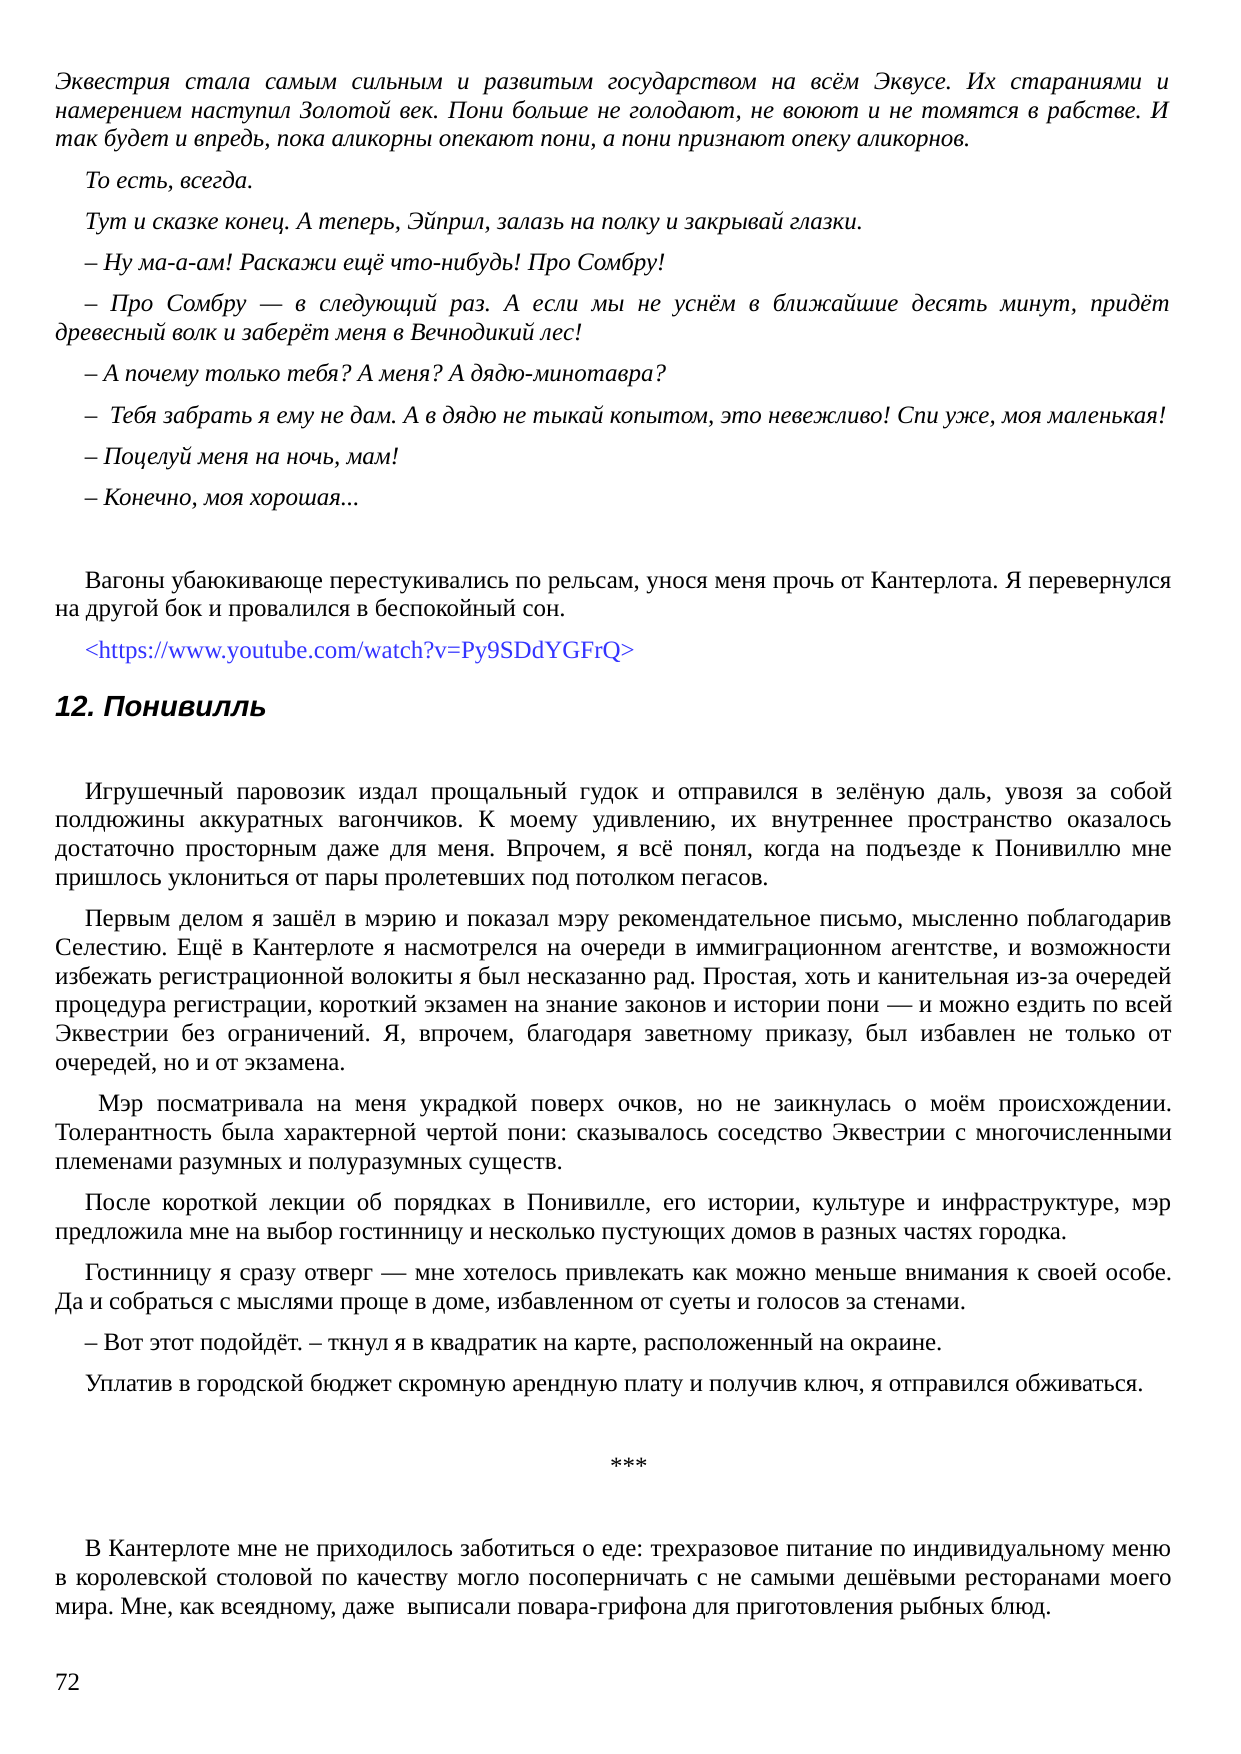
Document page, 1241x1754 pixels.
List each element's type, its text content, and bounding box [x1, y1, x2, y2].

text Мэр посматривала на меня украдкой поверх очков, но не заикнулась о моём происхождении. Толерантность была характерной чертой пони: сказывалось соседство Эквестрии с многочисленными племенами разумных и полуразумных существ. [55, 1088, 1173, 1174]
text Гостинницу я сразу отверг — мне хотелось привлекать как можно меньше внимания к своей особе. Да и собраться с мыслями проще в доме, избавленном от суеты и голосов за стенами. [55, 1257, 1173, 1314]
text В Кантерлоте мне не приходилось заботиться о еде: трехразовое питание по индивидуальному меню в королевской столовой по качеству могло посоперничать с не самыми дешёвыми ресторанами моего мира. Мне, как всеядному, даже выписали повара-грифона для приготовления рыбных блюд. [55, 1533, 1173, 1619]
text После короткой лекции об порядках в Понивилле, его истории, культуре и инфраструктуре, мэр предложила мне на выбор гостинницу и несколько пустующих домов в разных частях городка. [55, 1187, 1173, 1244]
text Эквестрия стала самым сильным и развитым государством на всём Эквусе. Их стараниями и намерением наступил Золотой век. Пони больше не голодают, не воюют и не томятся в рабстве. И так будет и впредь, пока аликорны опекают пони, а пони признают опеку аликорнов. [55, 66, 1173, 152]
text – Ну ма-а-ам! Раскажи ещё что-нибудь! Про Сомбру! [55, 247, 1173, 276]
text – Про Сомбру — в следующий раз. А если мы не уснём в ближайшие десять минут, придёт древесный волк и заберёт меня в Вечнодикий лес! [55, 288, 1173, 346]
text Первым делом я зашёл в мэрию и показал мэру рекомендательное письмо, мысленно поблагодарив Селестию. Ещё в Кантерлоте я насмотрелся на очереди в иммиграционном агентстве, и возможности избежать регистрационной волокиты я был несказанно рад. Простая, хоть и канительная из-за очередей процедура регистрации, короткий экзамен на знание законов и истории пони — и можно ездить по всей Эквестрии без ограничений. Я, впрочем, благодаря заветному приказу, был избавлен не только от очередей, но и от экзамена. [55, 903, 1173, 1076]
text – Тебя забрать я ему не дам. А в дядю не тыкай копытом, это невежливо! Спи уже, моя маленькая! [55, 400, 1173, 428]
text Уплатив в городской бюджет скромную арендную плату и получив ключ, я отправился обживаться. [55, 1368, 1173, 1397]
text То есть, всегда. [55, 165, 1173, 193]
text – Конечно, моя хорошая... [55, 482, 1173, 511]
text Игрушечный паровозик издал прощальный гудок и отправился в зелёную даль, увозя за собой полдюжины аккуратных вагончиков. К моему удивлению, их внутреннее пространство оказалось достаточно просторным даже для меня. Впрочем, я всё понял, когда на подъезде к Понивиллю мне пришлось уклониться от пары пролетевших под потолком пегасов. [55, 776, 1173, 891]
text Вагоны убаюкивающе перестукивались по рельсам, унося меня прочь от Кантерлота. Я перевернулся на другой бок и провалился в беспокойный сон. [55, 565, 1173, 622]
text – Поцелуй меня на ночь, мам! [55, 441, 1173, 470]
text – А почему только тебя? А меня? А дядю-минотавра? [55, 358, 1173, 387]
subtitle 12. Понивилль [55, 688, 1173, 722]
text – Вот этот подойдёт. – ткнул я в квадратик на карте, расположенный на окраине. [55, 1327, 1173, 1356]
text <https://www.youtube.com/watch?v=Py9SDdYGFrQ> [55, 635, 1173, 663]
text *** [55, 1451, 1173, 1479]
text Тут и сказке конец. А теперь, Эйприл, залазь на полку и закрывай глазки. [55, 206, 1173, 235]
